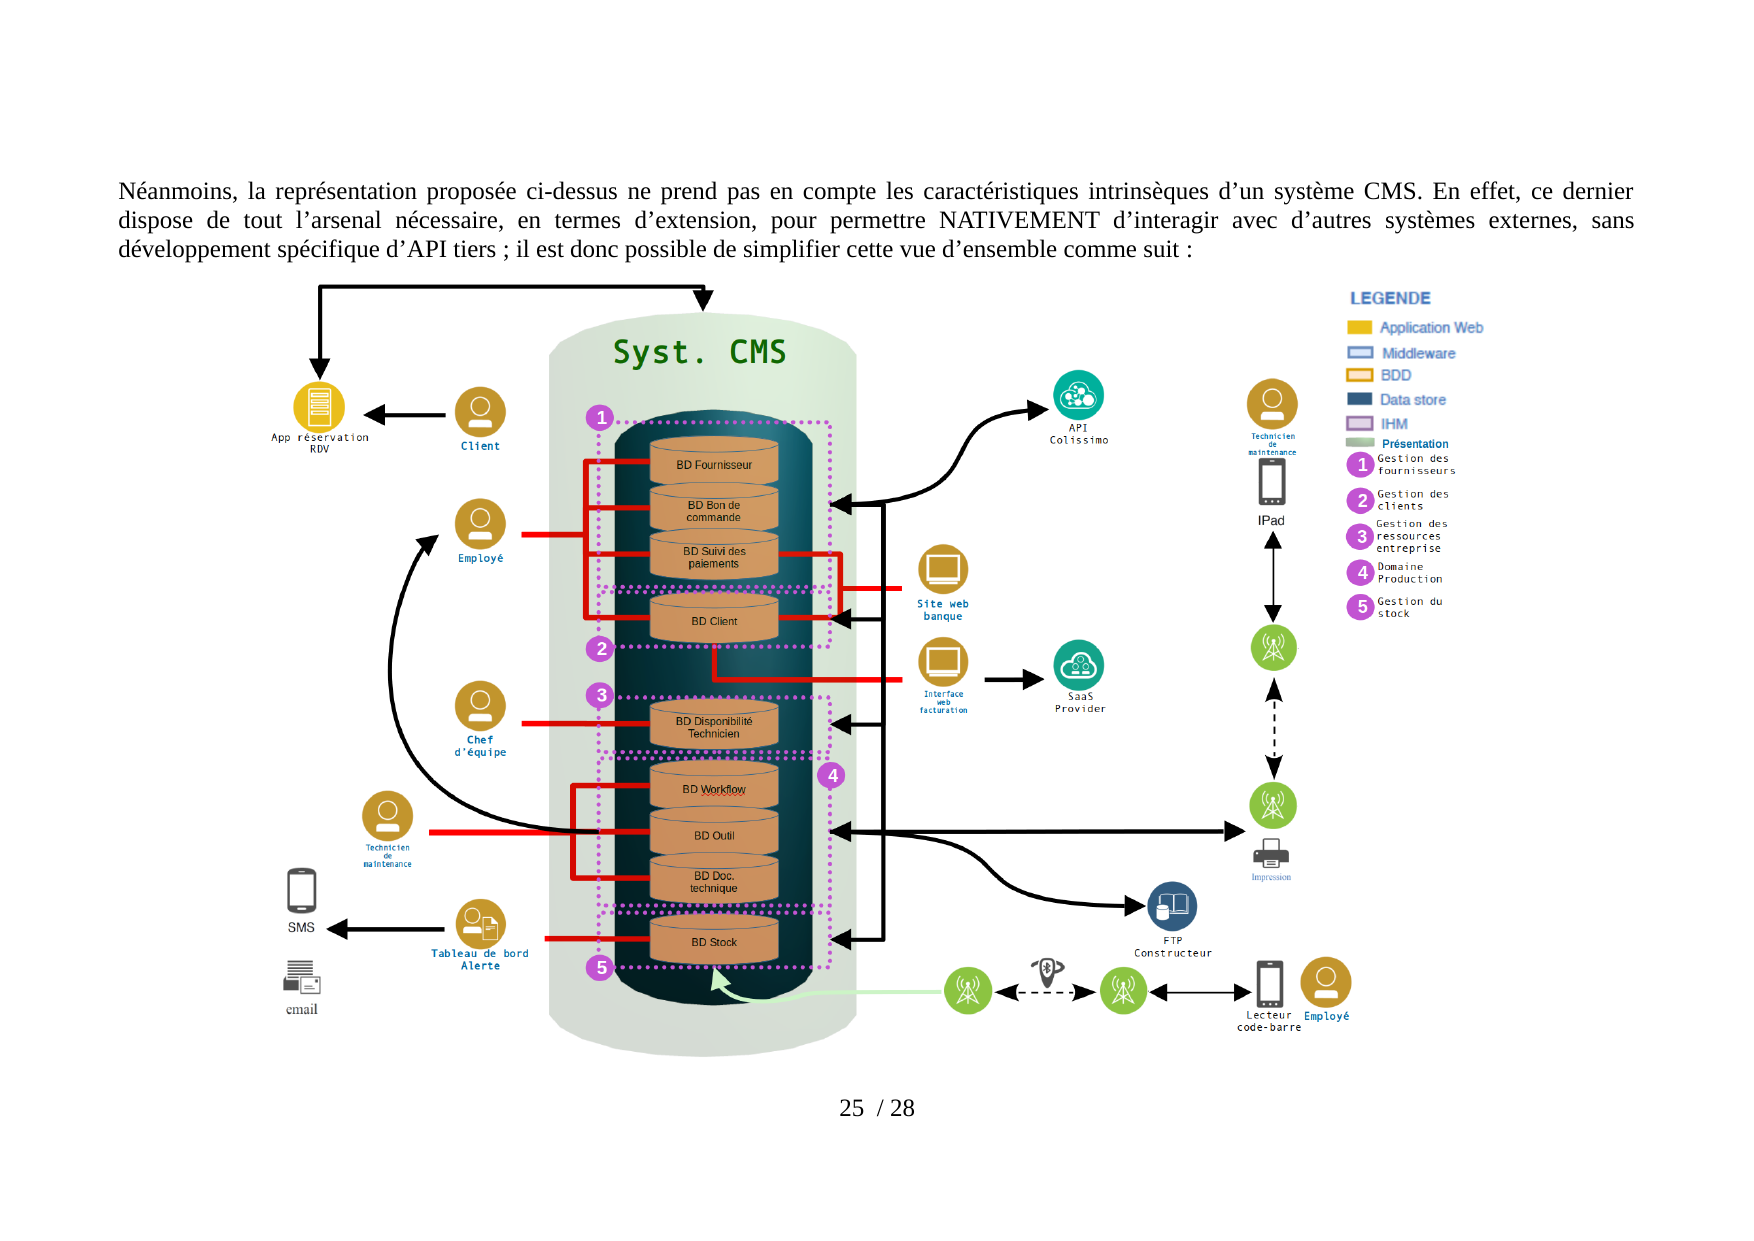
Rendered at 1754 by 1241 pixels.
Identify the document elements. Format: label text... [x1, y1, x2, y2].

text Néanmoins, la représentation proposée ci-dessus ne prend pas en compte les caractéristiques intrinsèques d’un système CMS. En effet, ce dernier dispose de tout l’arsenal nécessaire, en termes d’extension, pour permettre NATIVEMENT d’interagir avec d’autres systèmes externes, sans développement spécifique d’API tiers ; il est donc possible de simplifier cette vue d’ensemble comme suit : [118, 176, 1636, 263]
picture [266, 280, 1488, 1063]
